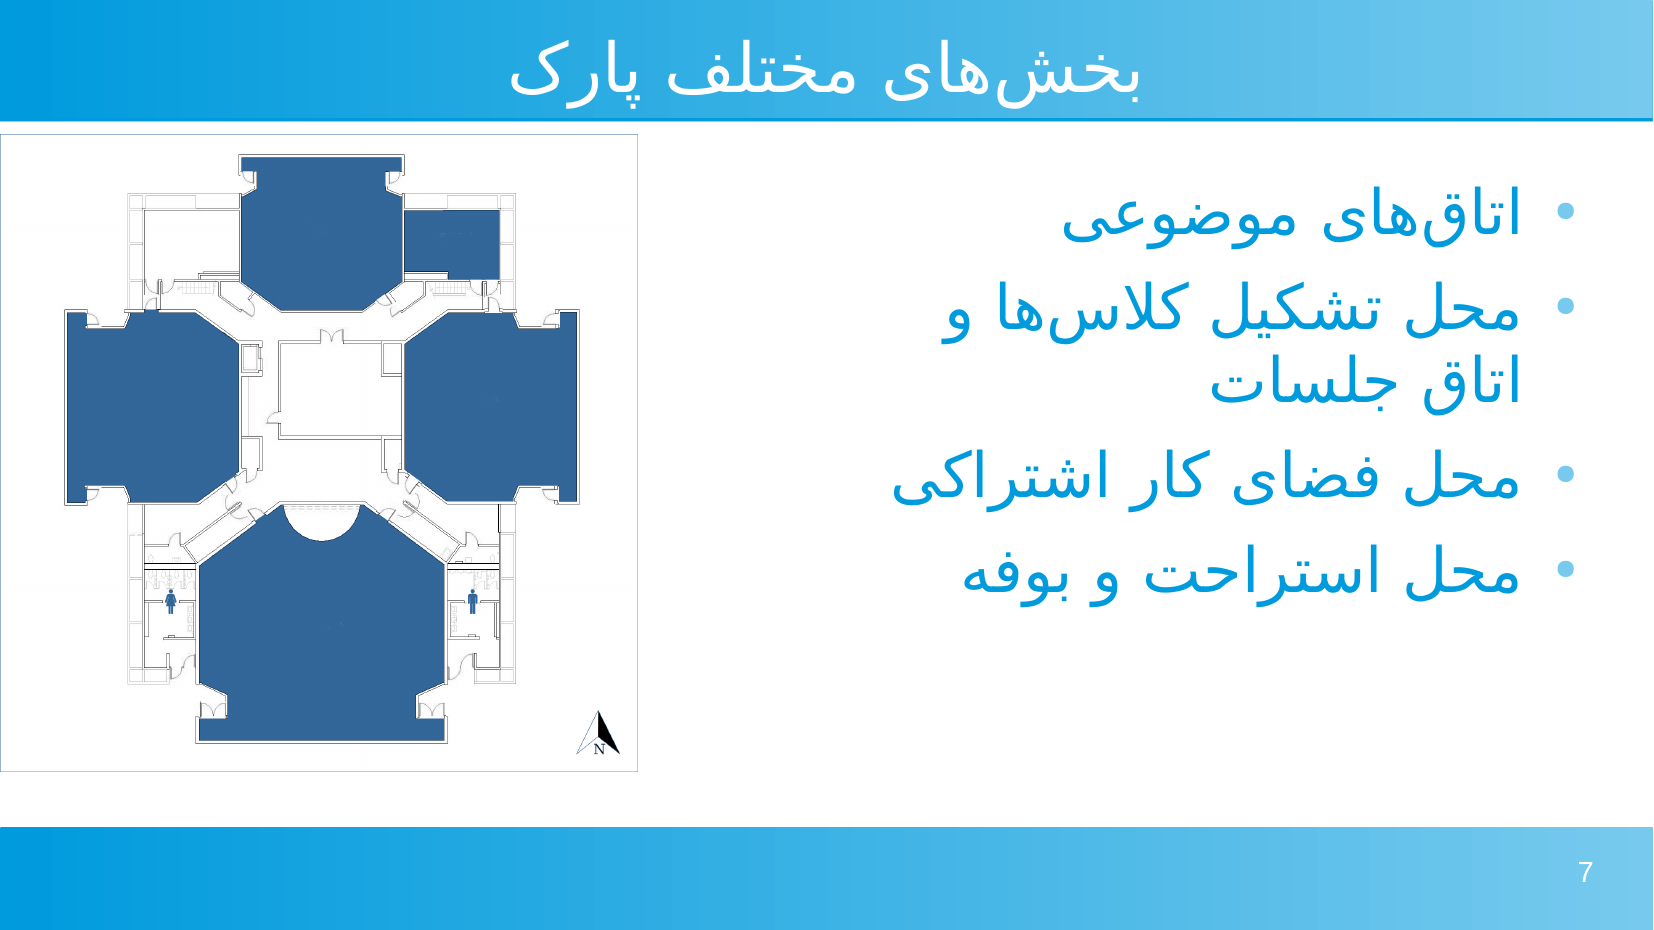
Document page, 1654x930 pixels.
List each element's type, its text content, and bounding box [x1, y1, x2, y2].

title بخش‌های مختلف پارک [58, 19, 1594, 118]
picture [0, 134, 638, 772]
list اتاق‌های موضوعی محل تشکیل کلاس‌ها و اتاق جلسات محل فضای کار اشتراکی محل استراحت و بوفه [845, 177, 1595, 768]
